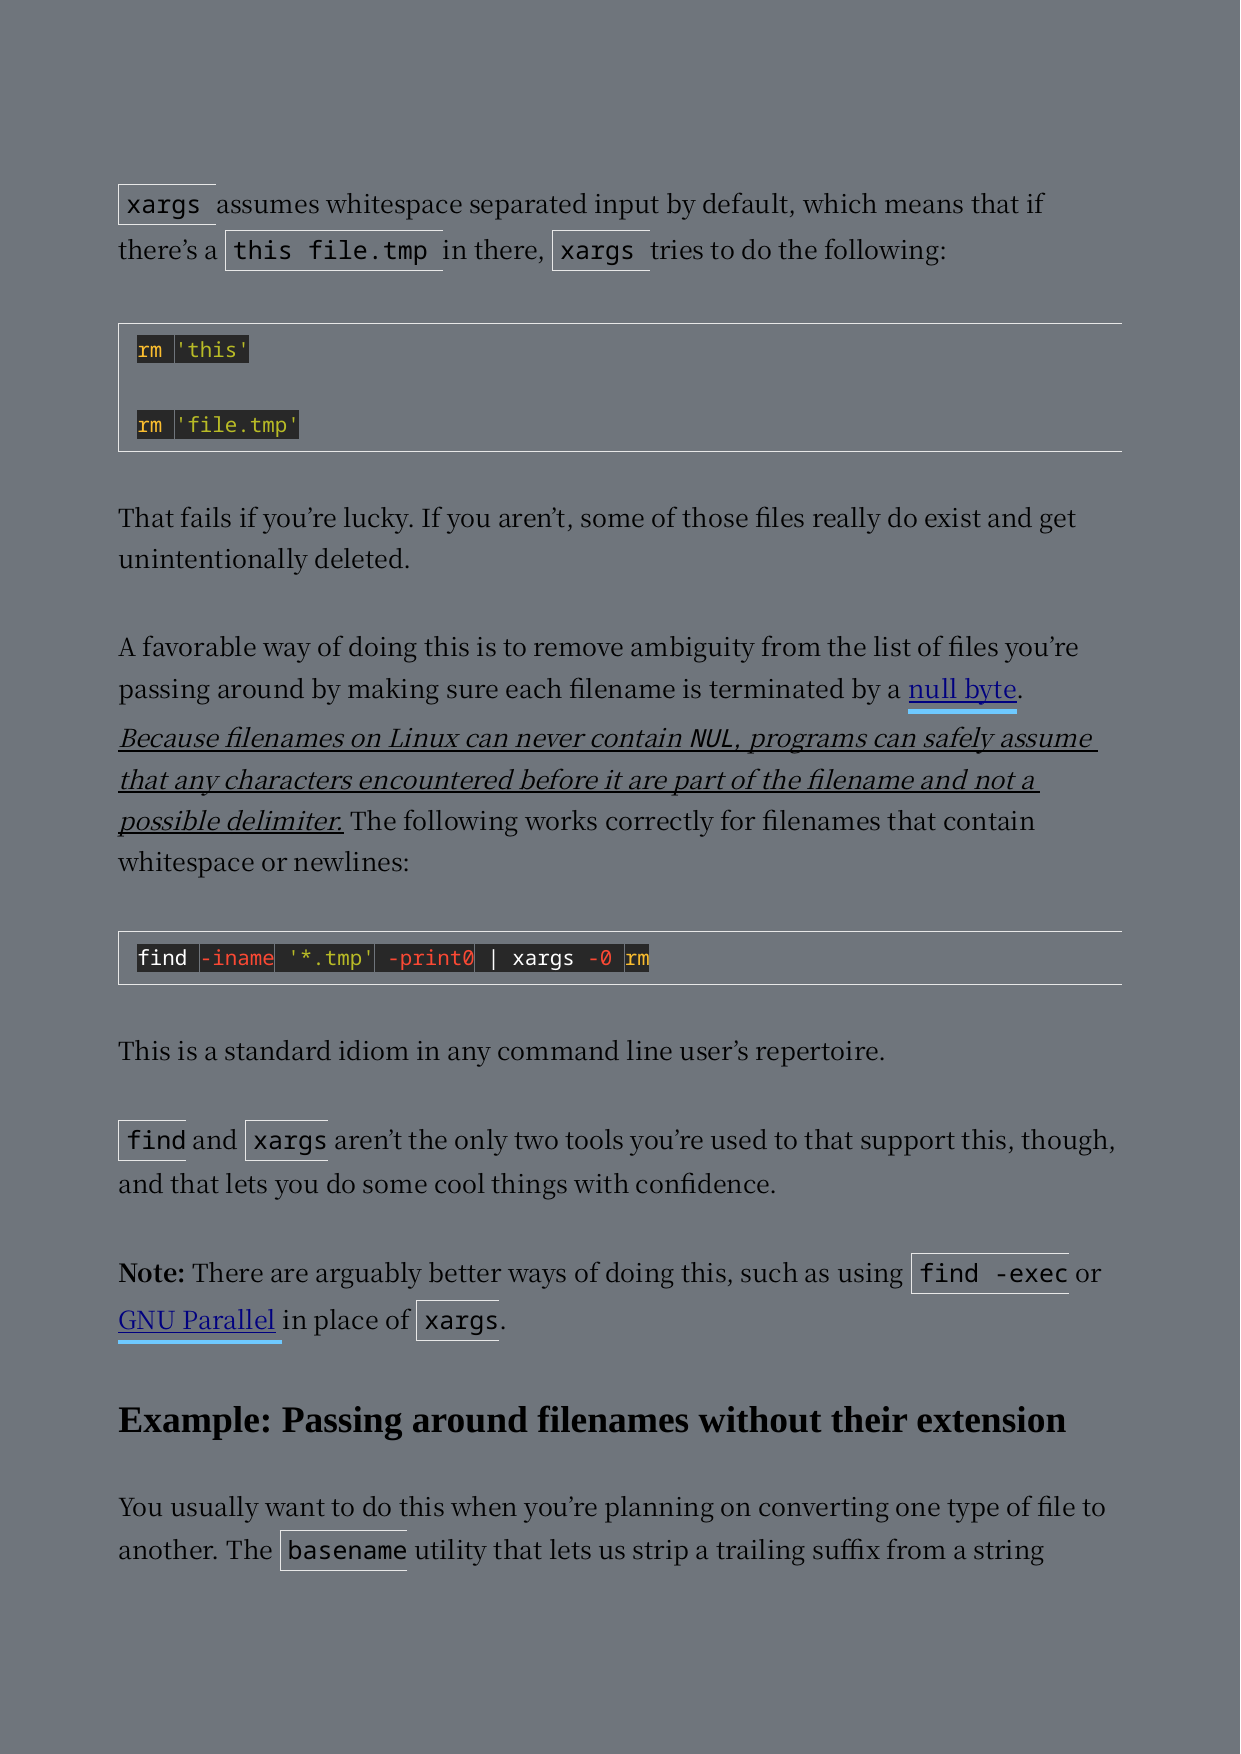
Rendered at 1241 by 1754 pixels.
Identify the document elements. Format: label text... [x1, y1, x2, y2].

text You usually want to do this when you’re planning on converting one type of file to another. The basename utility that lets us strip a trailing suffix from a string [118, 1488, 1122, 1570]
text A favorable way of doing this is to remove ambiguity from the list of files you’re passing around by making sure each filename is terminated by a null byte. Because filenames on Linux can never contain NUL, programs can safely assume that any characters encountered before it are part of the filename and not a possible delimiter. The following works correctly for filenames that contain whitespace or newlines: [118, 628, 1122, 879]
text find -iname '*.tmp' -print0 | xargs -0 rm [119, 932, 1122, 984]
text xargs assumes whitespace separated input by default, which means that if there’s a this file.tmp in there, xargs tries to do the following: [118, 183, 1122, 270]
text rm 'this' [119, 324, 1122, 363]
text This is a standard idiom in any command line user’s repertoire. [118, 1031, 1122, 1067]
text That fails if you’re lucky. If you aren’t, some of those files really do exist and get unintentionally deleted. [118, 498, 1122, 576]
text rm 'file.tmp' [119, 398, 1122, 451]
text Note: There are arguably better ways of doing this, such as using find -exec or GNU Parallel in place of xargs. [118, 1253, 1122, 1344]
subtitle Example: Passing around filenames without their extension [118, 1398, 1122, 1441]
text find and xargs aren’t the only two tools you’re used to that support this, though, and that lets you do some cool things with confidence. [118, 1119, 1122, 1201]
